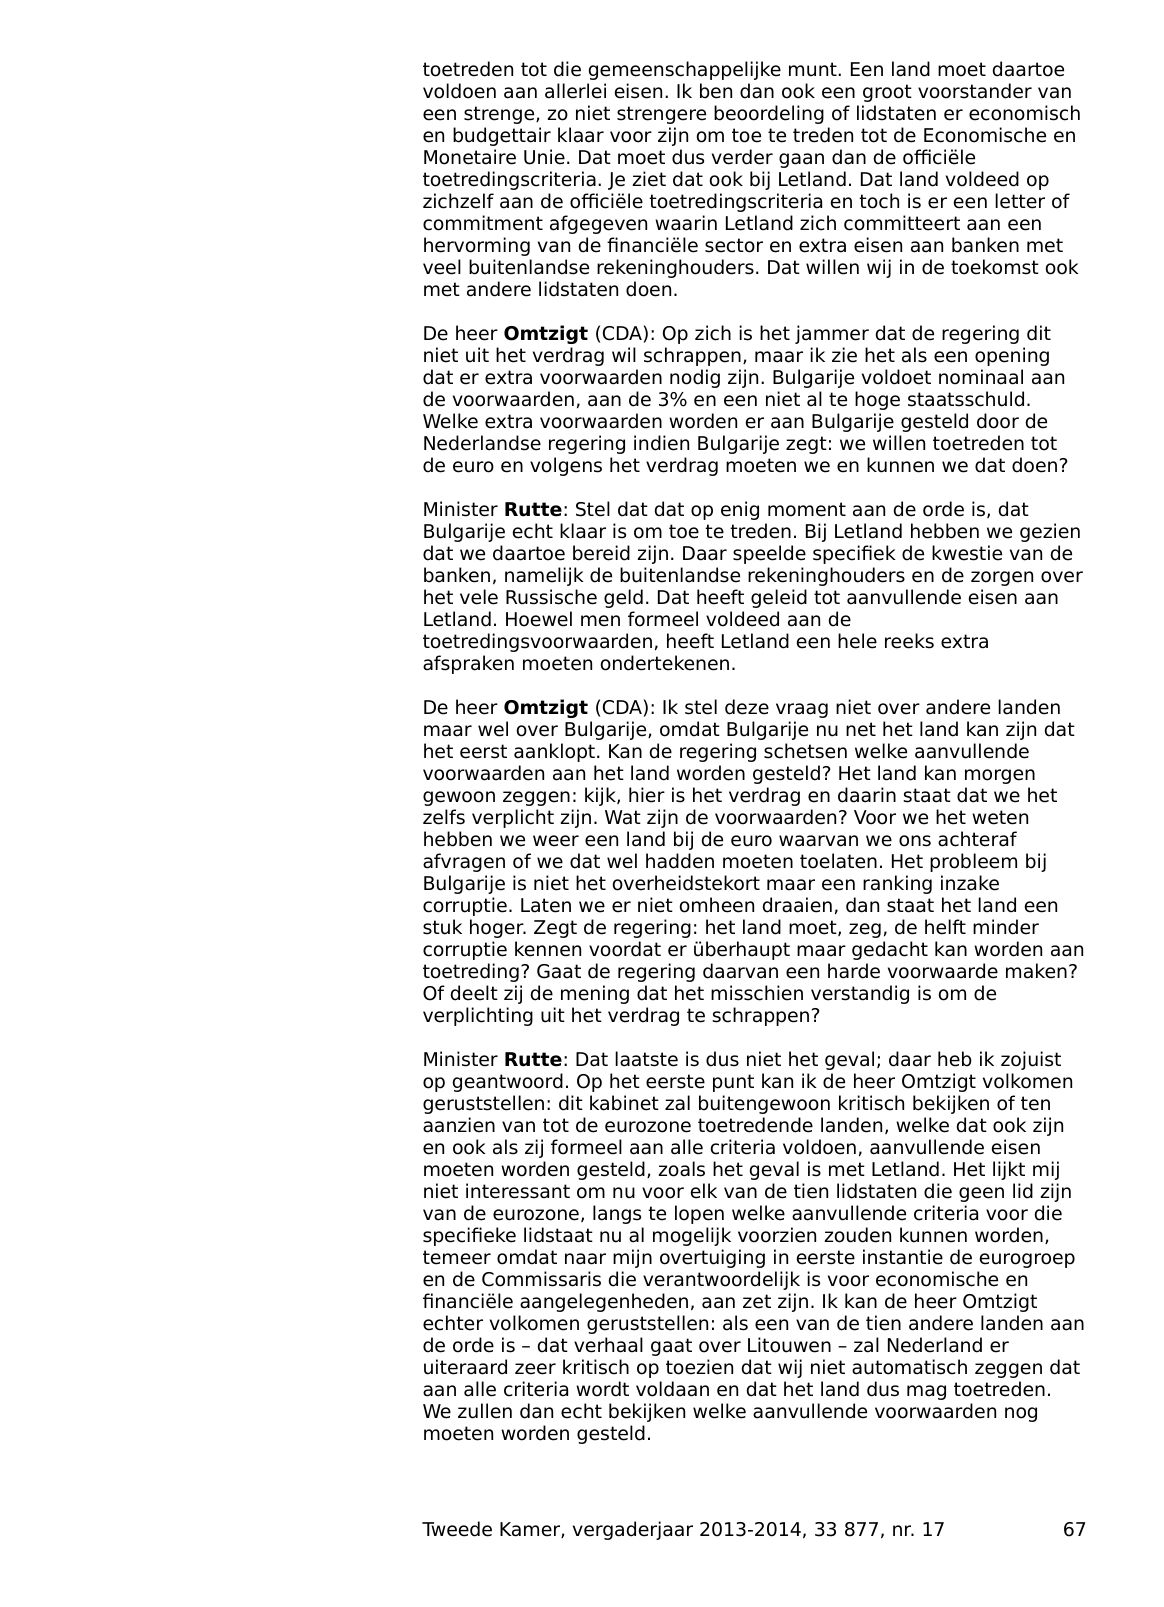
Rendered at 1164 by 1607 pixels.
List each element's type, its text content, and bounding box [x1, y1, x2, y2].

text Minister Rutte: Stel dat dat op enig moment aan de orde is, dat Bulgarije echt klaar is om toe te treden. Bij Letland hebben we gezien dat we daartoe bereid zijn. Daar speelde specifiek de kwestie van de banken, namelijk de buitenlandse rekeninghouders en de zorgen over het vele Russische geld. Dat heeft geleid tot aanvullende eisen aan Letland. Hoewel men formeel voldeed aan de toetredingsvoorwaarden, heeft Letland een hele reeks extra afspraken moeten ondertekenen. [422, 499, 1087, 675]
text De heer Omtzigt (CDA): Op zich is het jammer dat de regering dit niet uit het verdrag wil schrappen, maar ik zie het als een opening dat er extra voorwaarden nodig zijn. Bulgarije voldoet nominaal aan de voorwaarden, aan de 3% en een niet al te hoge staatsschuld. Welke extra voorwaarden worden er aan Bulgarije gesteld door de Nederlandse regering indien Bulgarije zegt: we willen toetreden tot de euro en volgens het verdrag moeten we en kunnen we dat doen? [422, 323, 1087, 477]
text toetreden tot die gemeenschappelijke munt. Een land moet daartoe voldoen aan allerlei eisen. Ik ben dan ook een groot voorstander van een strenge, zo niet strengere beoordeling of lidstaten er economisch en budgettair klaar voor zijn om toe te treden tot de Economische en Monetaire Unie. Dat moet dus verder gaan dan de officiële toetredingscriteria. Je ziet dat ook bij Letland. Dat land voldeed op zichzelf aan de officiële toetredingscriteria en toch is er een letter of commitment afgegeven waarin Letland zich committeert aan een hervorming van de financiële sector en extra eisen aan banken met veel buitenlandse rekeninghouders. Dat willen wij in de toekomst ook met andere lidstaten doen. [422, 59, 1087, 301]
text Minister Rutte: Dat laatste is dus niet het geval; daar heb ik zojuist op geantwoord. Op het eerste punt kan ik de heer Omtzigt volkomen geruststellen: dit kabinet zal buitengewoon kritisch bekijken of ten aanzien van tot de eurozone toetredende landen, welke dat ook zijn en ook als zij formeel aan alle criteria voldoen, aanvullende eisen moeten worden gesteld, zoals het geval is met Letland. Het lijkt mij niet interessant om nu voor elk van de tien lidstaten die geen lid zijn van de eurozone, langs te lopen welke aanvullende criteria voor die specifieke lidstaat nu al mogelijk voorzien zouden kunnen worden, temeer omdat naar mijn overtuiging in eerste instantie de eurogroep en de Commissaris die verantwoordelijk is voor economische en financiële aangelegenheden, aan zet zijn. Ik kan de heer Omtzigt echter volkomen geruststellen: als een van de tien andere landen aan de orde is – dat verhaal gaat over Litouwen – zal Nederland er uiteraard zeer kritisch op toezien dat wij niet automatisch zeggen dat aan alle criteria wordt voldaan en dat het land dus mag toetreden. We zullen dan echt bekijken welke aanvullende voorwaarden nog moeten worden gesteld. [422, 1049, 1087, 1444]
text De heer Omtzigt (CDA): Ik stel deze vraag niet over andere landen maar wel over Bulgarije, omdat Bulgarije nu net het land kan zijn dat het eerst aanklopt. Kan de regering schetsen welke aanvullende voorwaarden aan het land worden gesteld? Het land kan morgen gewoon zeggen: kijk, hier is het verdrag en daarin staat dat we het zelfs verplicht zijn. Wat zijn de voorwaarden? Voor we het weten hebben we weer een land bij de euro waarvan we ons achteraf afvragen of we dat wel hadden moeten toelaten. Het probleem bij Bulgarije is niet het overheidstekort maar een ranking inzake corruptie. Laten we er niet omheen draaien, dan staat het land een stuk hoger. Zegt de regering: het land moet, zeg, de helft minder corruptie kennen voordat er überhaupt maar gedacht kan worden aan toetreding? Gaat de regering daarvan een harde voorwaarde maken? Of deelt zij de mening dat het misschien verstandig is om de verplichting uit het verdrag te schrappen? [422, 697, 1087, 1027]
